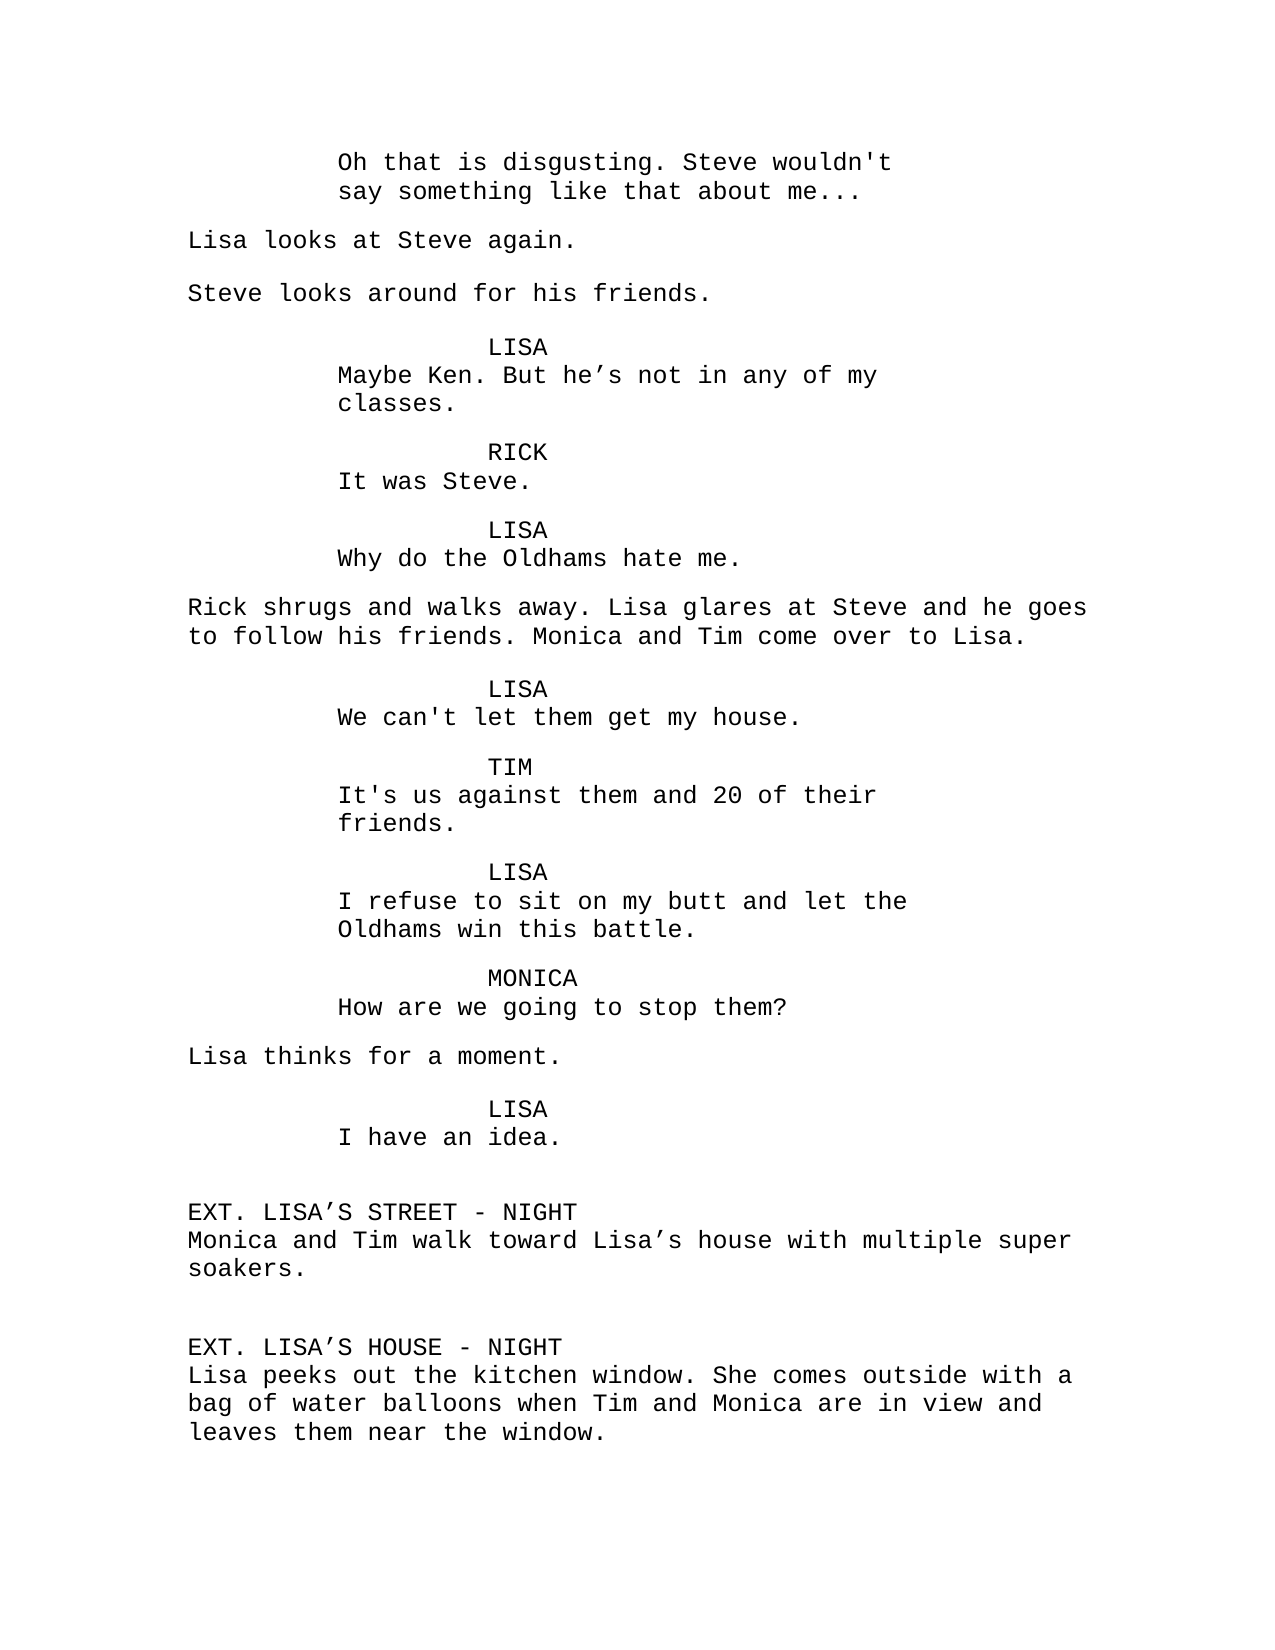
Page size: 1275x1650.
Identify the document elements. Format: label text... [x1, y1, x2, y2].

text Rick shrugs and walks away. Lisa glares at Steve and he goes to follow his friends. Monica and Tim come over to Lisa. [187, 595, 1087, 652]
text It's us against them and 20 of their friends. [337, 782, 937, 839]
subtitle EXT. LISA’S STREET - NIGHT [187, 1199, 1087, 1227]
text TIM [187, 754, 1087, 782]
text MONICA [187, 966, 1087, 994]
text LISA [187, 517, 1087, 546]
text RICK [187, 440, 1087, 468]
text Monica and Tim walk toward Lisa’s house with multiple super soakers. [187, 1227, 1087, 1284]
text LISA [187, 1097, 1087, 1125]
text I refuse to sit on my butt and let the Oldhams win this battle. [337, 888, 937, 945]
text Why do the Oldhams hate me. [337, 546, 937, 574]
text LISA [187, 677, 1087, 705]
text LISA [187, 334, 1087, 362]
text Oh that is disgusting. Steve wouldn't say something like that about me... [337, 150, 937, 207]
text Steve looks around for his friends. [187, 281, 1087, 309]
text Lisa thinks for a moment. [187, 1043, 1087, 1072]
text How are we going to stop them? [337, 994, 937, 1022]
text LISA [187, 860, 1087, 888]
subtitle EXT. LISA’S HOUSE - NIGHT [187, 1334, 1087, 1362]
text We can't let them get my house. [337, 705, 937, 733]
text Maybe Ken. But he’s not in any of my classes. [337, 362, 937, 419]
text I have an idea. [337, 1125, 937, 1153]
text Lisa peeks out the kitchen window. She comes outside with a bag of water balloons when Tim and Monica are in view and leaves them near the window. [187, 1362, 1087, 1447]
text It was Steve. [337, 468, 937, 497]
text Lisa looks at Steve again. [187, 227, 1087, 256]
